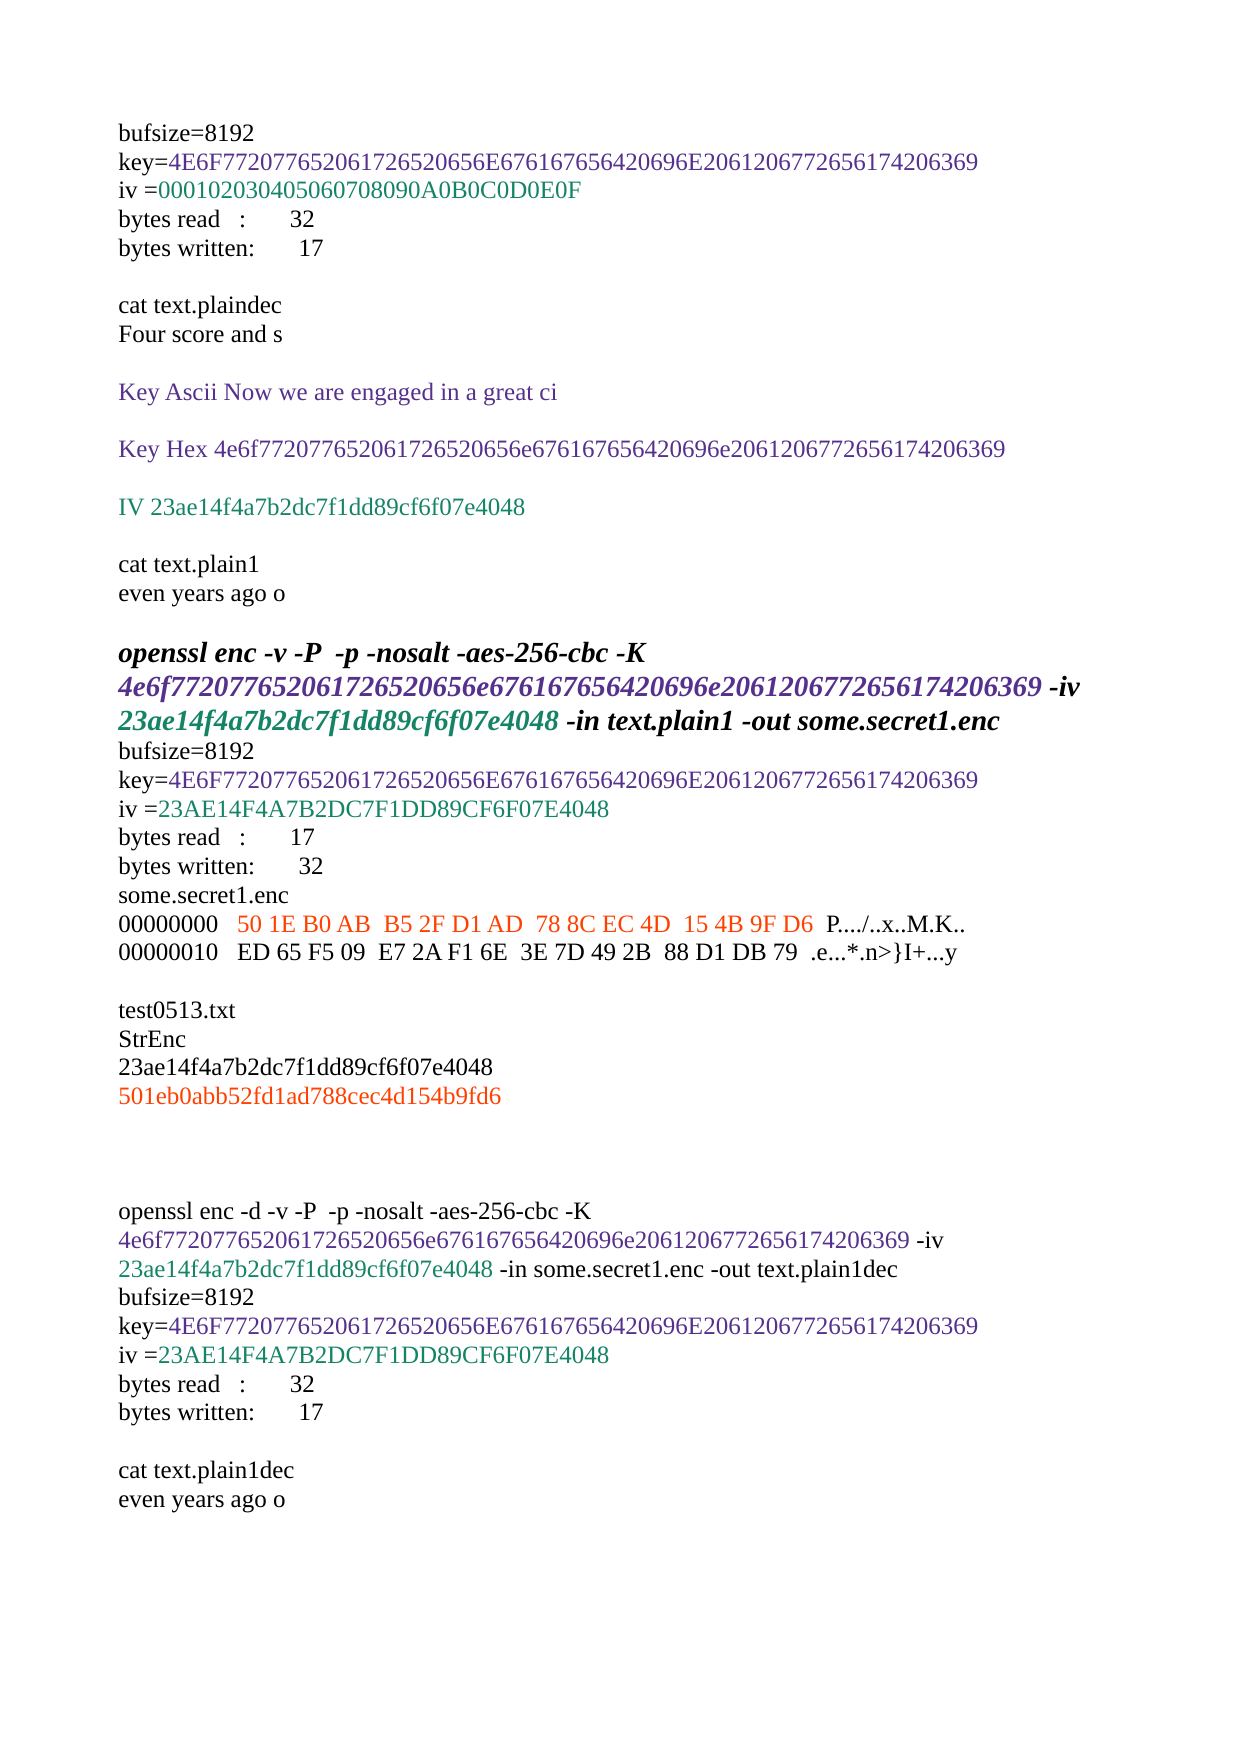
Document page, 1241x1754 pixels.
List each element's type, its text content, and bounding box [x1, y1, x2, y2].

text openssl enc -v -P -p -nosalt -aes-256-cbc -K 4e6f772077652061726520656e676167656420696e2061206772656174206369 -iv 23ae14f4a7b2dc7f1dd89cf6f07e4048 -in text.plain1 -out some.secret1.enc [118, 636, 1122, 736]
text iv =23AE14F4A7B2DC7F1DD89CF6F07E4048 [118, 794, 1122, 822]
text cat text.plaindec [118, 291, 1122, 319]
text IV 23ae14f4a7b2dc7f1dd89cf6f07e4048 [118, 492, 1122, 521]
text even years ago o [118, 578, 1122, 607]
text openssl enc -d -v -P -p -nosalt -aes-256-cbc -K 4e6f772077652061726520656e676167656420696e2061206772656174206369 -iv 23ae14f4a7b2dc7f1dd89cf6f07e4048 -in some.secret1.enc -out text.plain1dec [118, 1196, 1122, 1282]
text 00000010 ED 65 F5 09 E7 2A F1 6E 3E 7D 49 2B 88 D1 DB 79 .e...*.n>}I+...y [118, 937, 1122, 966]
text 23ae14f4a7b2dc7f1dd89cf6f07e4048 [118, 1052, 1122, 1081]
text key=4E6F772077652061726520656E676167656420696E2061206772656174206369 [118, 1311, 1122, 1340]
text some.secret1.enc [118, 880, 1122, 909]
text Key Ascii Now we are engaged in a great ci [118, 377, 1122, 406]
text Four score and s [118, 319, 1122, 348]
text bytes read : 17 [118, 822, 1122, 851]
text Key Hex 4e6f772077652061726520656e676167656420696e2061206772656174206369 [118, 434, 1122, 463]
text bytes written: 17 [118, 233, 1122, 262]
text bytes read : 32 [118, 1369, 1122, 1397]
text even years ago o [118, 1484, 1122, 1512]
text 00000000 50 1E B0 AB B5 2F D1 AD 78 8C EC 4D 15 4B 9F D6 P..../..x..M.K.. [118, 909, 1122, 937]
text bytes read : 32 [118, 204, 1122, 233]
text key=4E6F772077652061726520656E676167656420696E2061206772656174206369 [118, 147, 1122, 176]
text bufsize=8192 [118, 118, 1122, 147]
text iv =000102030405060708090A0B0C0D0E0F [118, 176, 1122, 204]
text StrEnc [118, 1024, 1122, 1052]
text iv =23AE14F4A7B2DC7F1DD89CF6F07E4048 [118, 1340, 1122, 1369]
text bufsize=8192 [118, 1282, 1122, 1311]
text bufsize=8192 [118, 736, 1122, 765]
text cat text.plain1dec [118, 1455, 1122, 1484]
text key=4E6F772077652061726520656E676167656420696E2061206772656174206369 [118, 765, 1122, 794]
text test0513.txt [118, 995, 1122, 1024]
text bytes written: 32 [118, 851, 1122, 880]
text bytes written: 17 [118, 1397, 1122, 1426]
text 501eb0abb52fd1ad788cec4d154b9fd6 [118, 1081, 1122, 1110]
text cat text.plain1 [118, 549, 1122, 578]
